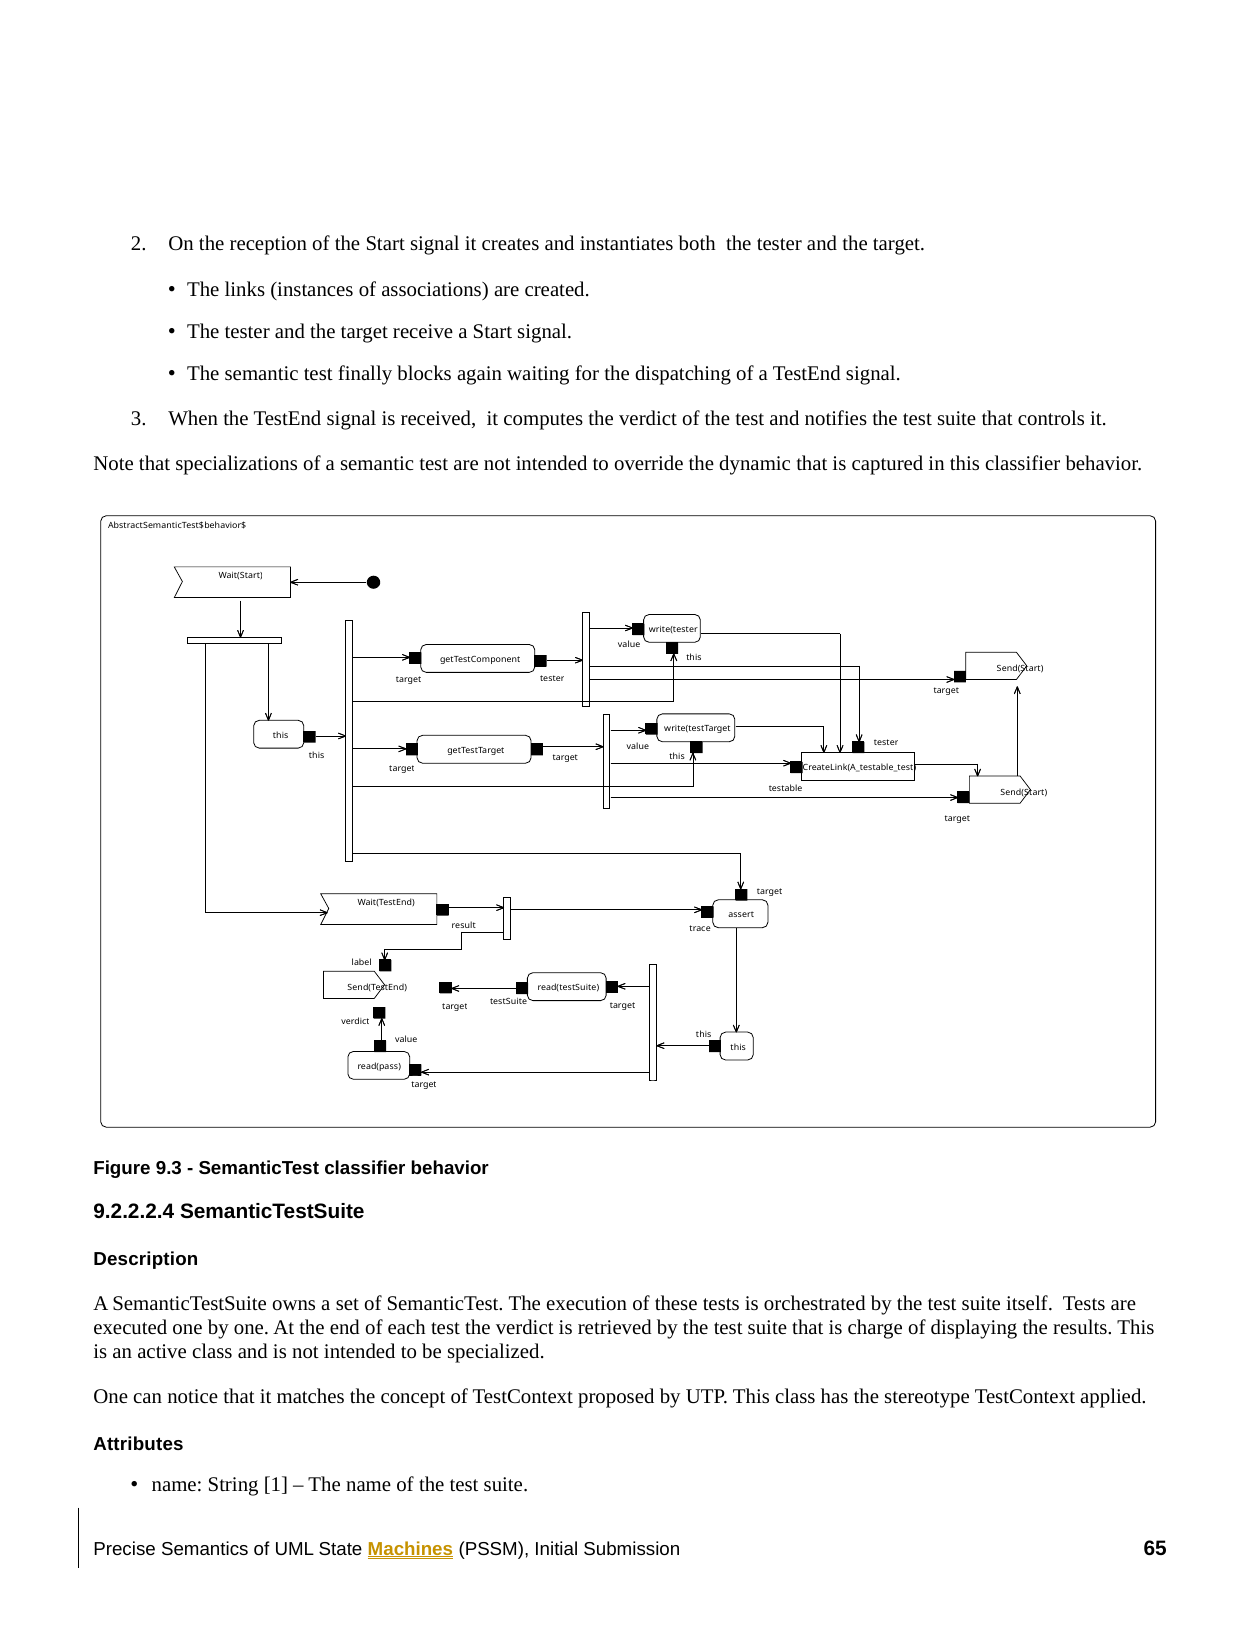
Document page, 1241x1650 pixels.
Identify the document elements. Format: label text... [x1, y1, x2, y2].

list The links (instances of associations) are created. [168, 276, 1164, 301]
text One can notice that it matches the concept of TestContext proposed by UTP. This class has the stereotype TestContext applied. [93, 1384, 1164, 1408]
text Figure 9.3 - SemanticTest classifier behavior [93, 508, 1164, 1178]
list The semantic test finally blocks again waiting for the dispatching of a TestEnd signal. [168, 359, 1164, 384]
subtitle Description [93, 1248, 1164, 1269]
list The tester and the target receive a Start signal. [168, 318, 1164, 343]
text Note that specializations of a semantic test are not intended to override the dynamic that is captured in this classifier behavior. [93, 451, 1164, 475]
subtitle [93, 496, 1164, 508]
list On the reception of the Start signal it creates and instantiates both the tester and the target. [131, 231, 1164, 255]
list When the TestEnd signal is received, it computes the verdict of the test and notifies the test suite that controls it. [131, 406, 1164, 429]
text A SemanticTestSuite owns a set of SemanticTest. The execution of these tests is orchestrated by the test suite itself. Tests are executed one by one. At the end of each test the verdict is retrieved by the test suite that is charge of displaying the results. This is an active class and is not intended to be specialized. [93, 1291, 1164, 1363]
subtitle SemanticTestSuite [93, 1178, 1164, 1223]
subtitle Attributes [93, 1433, 1164, 1454]
list name: String [1] – The name of the test suite. [131, 1471, 1164, 1496]
